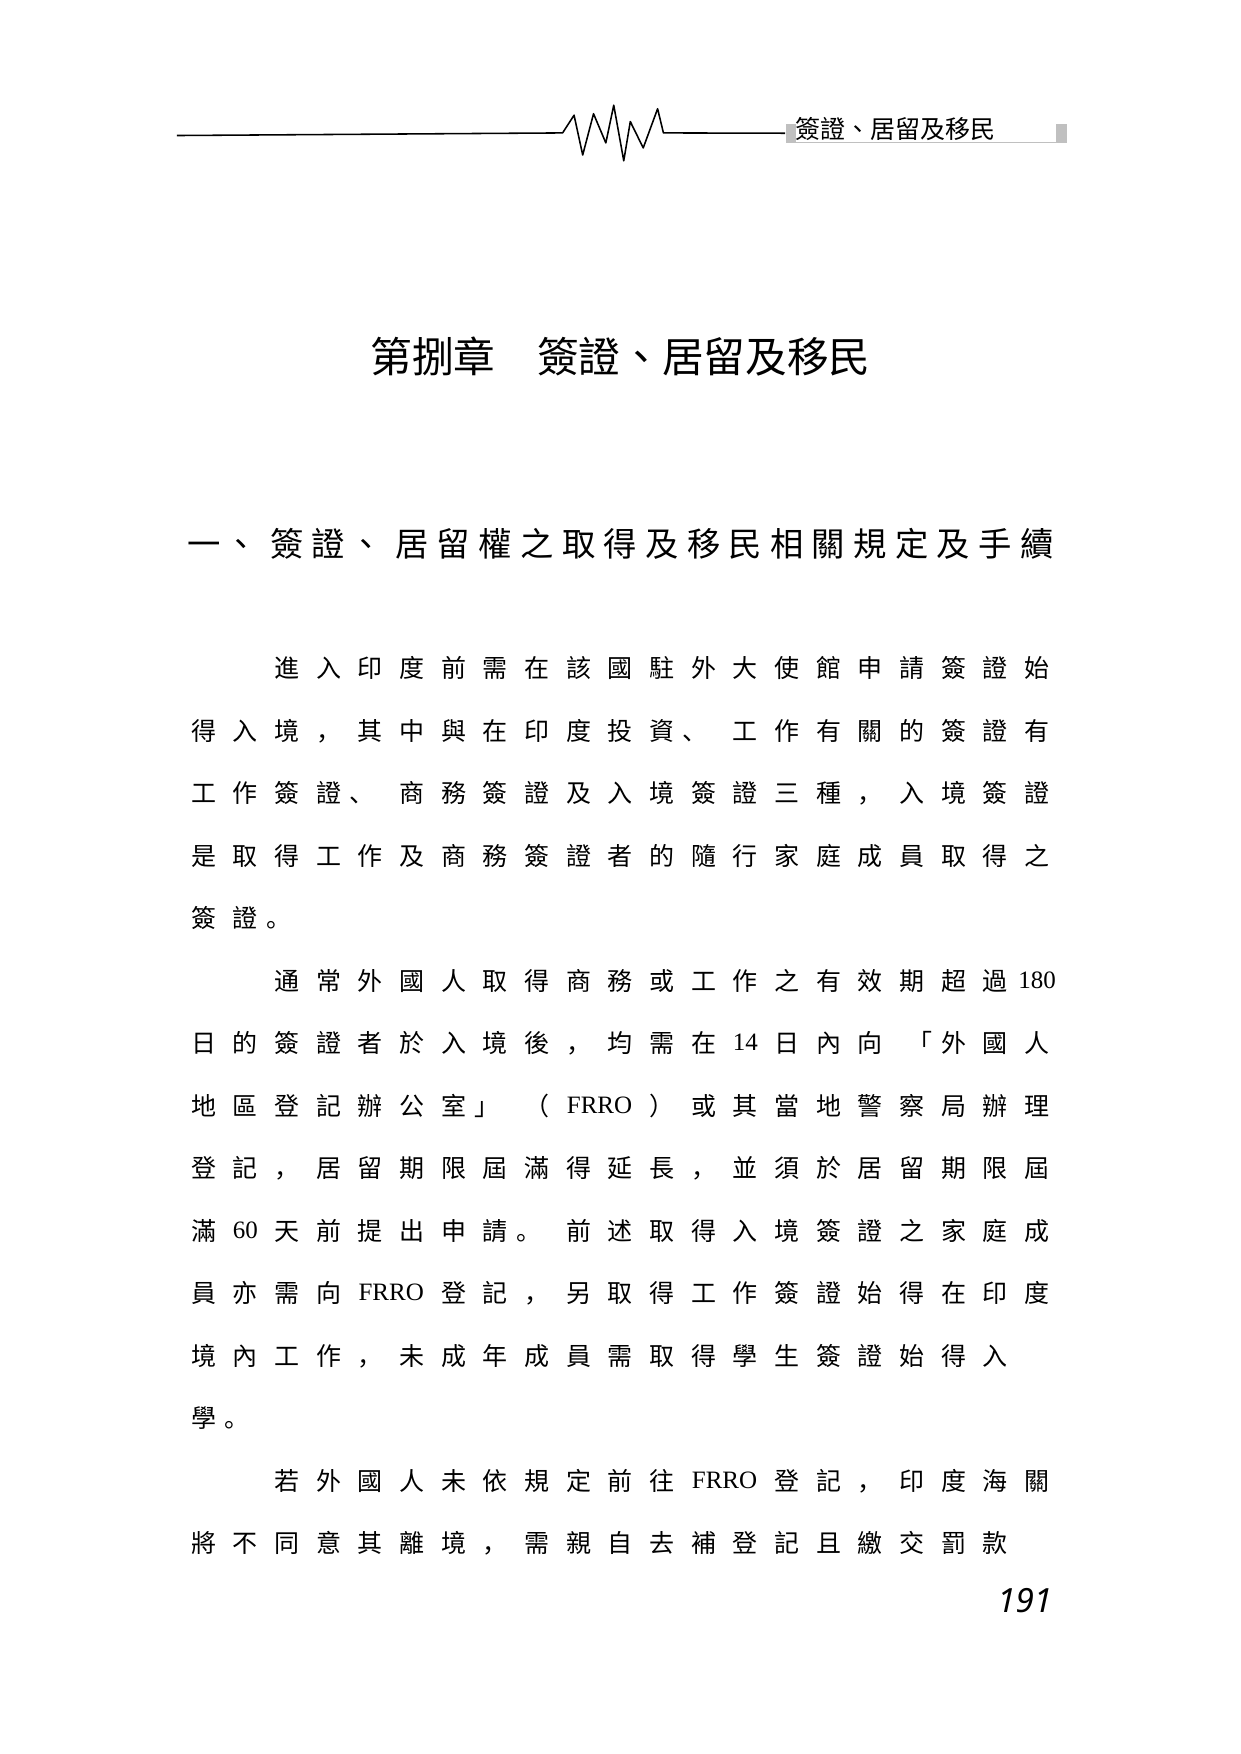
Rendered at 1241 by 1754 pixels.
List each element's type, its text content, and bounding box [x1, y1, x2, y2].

text 若外國人未依規定前往FRRO登記，印度海關將不同意其離境，需親自去補登記且繳交罰款 [183, 1438, 1058, 1563]
text 通常外國人取得商務或工作之有效期超過180日的簽證者於入境後，均需在14日內向「外國人地區登記辦公室」（FRRO）或其當地警察局辦理登記，居留期限屆滿得延長，並須於居留期限屆滿60天前提出申請。前述取得入境簽證之家庭成員亦需向FRRO登記，另取得工作簽證始得在印度境內工作，未成年成員需取得學生簽證始得入學。 [183, 938, 1058, 1438]
text 一、簽證、居留權之取得及移民相關規定及手續 [183, 500, 1058, 563]
text 第捌章 簽證、居留及移民 [183, 313, 1058, 375]
text 進入印度前需在該國駐外大使館申請簽證始得入境，其中與在印度投資、工作有關的簽證有工作簽證、商務簽證及入境簽證三種，入境簽證是取得工作及商務簽證者的隨行家庭成員取得之簽證。 [183, 625, 1058, 938]
